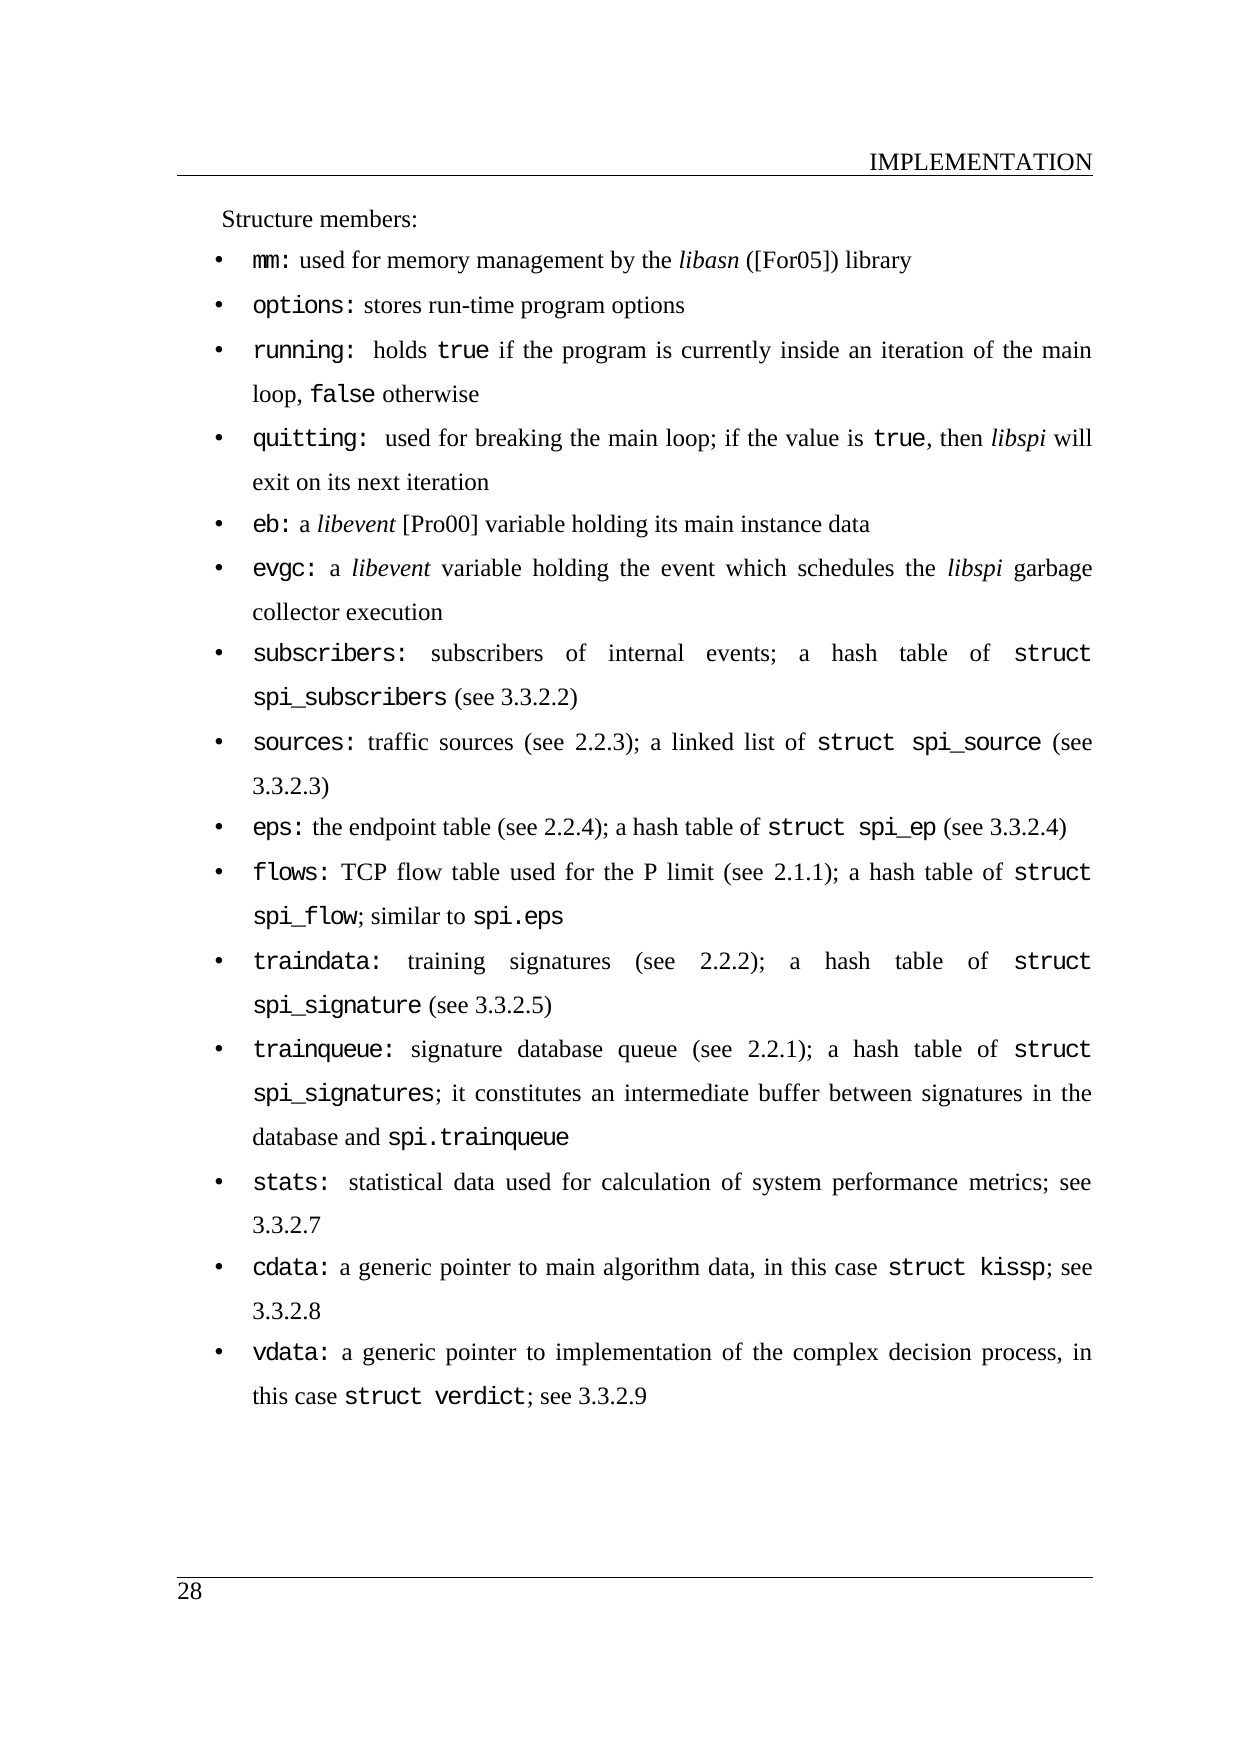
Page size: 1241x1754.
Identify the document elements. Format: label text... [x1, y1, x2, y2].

list subscribers: subscribers of internal events; a hash table of struct spi_subscribers (see 3.3.2.2) [214, 639, 1093, 713]
list options: stores run-time program options [214, 291, 1093, 321]
list stats: statistical data used for calculation of system performance metrics; see 3.3.2.7 [214, 1168, 1093, 1239]
list trainqueue: signature database queue (see 2.2.1); a hash table of struct spi_signatures; it constitutes an intermediate buffer between signatures in the database and spi.trainqueue [214, 1035, 1093, 1153]
list flows: TCP flow table used for the P limit (see 2.1.1); a hash table of struct spi_flow; similar to spi.eps [214, 858, 1093, 932]
list running: holds true if the program is currently inside an iteration of the main loop, false otherwise [214, 336, 1093, 409]
list mm: used for memory management by the libasn ([For05]) library [214, 246, 1093, 276]
list cdata: a generic pointer to main algorithm data, in this case struct kissp; see 3.3.2.8 [214, 1253, 1093, 1324]
text Structure members: [177, 205, 1093, 233]
list evgc: a libevent variable holding the event which schedules the libspi garbage collector execution [214, 554, 1093, 626]
list traindata: training signatures (see 2.2.2); a hash table of struct spi_signature (see 3.3.2.5) [214, 947, 1093, 1021]
list eps: the endpoint table (see 2.2.4); a hash table of struct spi_ep (see 3.3.2.4) [214, 813, 1093, 843]
list sources: traffic sources (see 2.2.3); a linked list of struct spi_source (see 3.3.2.3) [214, 728, 1093, 799]
list quitting: used for breaking the main loop; if the value is true, then libspi will exit on its next iteration [214, 424, 1093, 496]
list vdata: a generic pointer to implementation of the complex decision process, in this case struct verdict; see 3.3.2.9 [214, 1338, 1093, 1412]
list eb: a libevent [Pro00] variable holding its main instance data [214, 510, 1093, 539]
